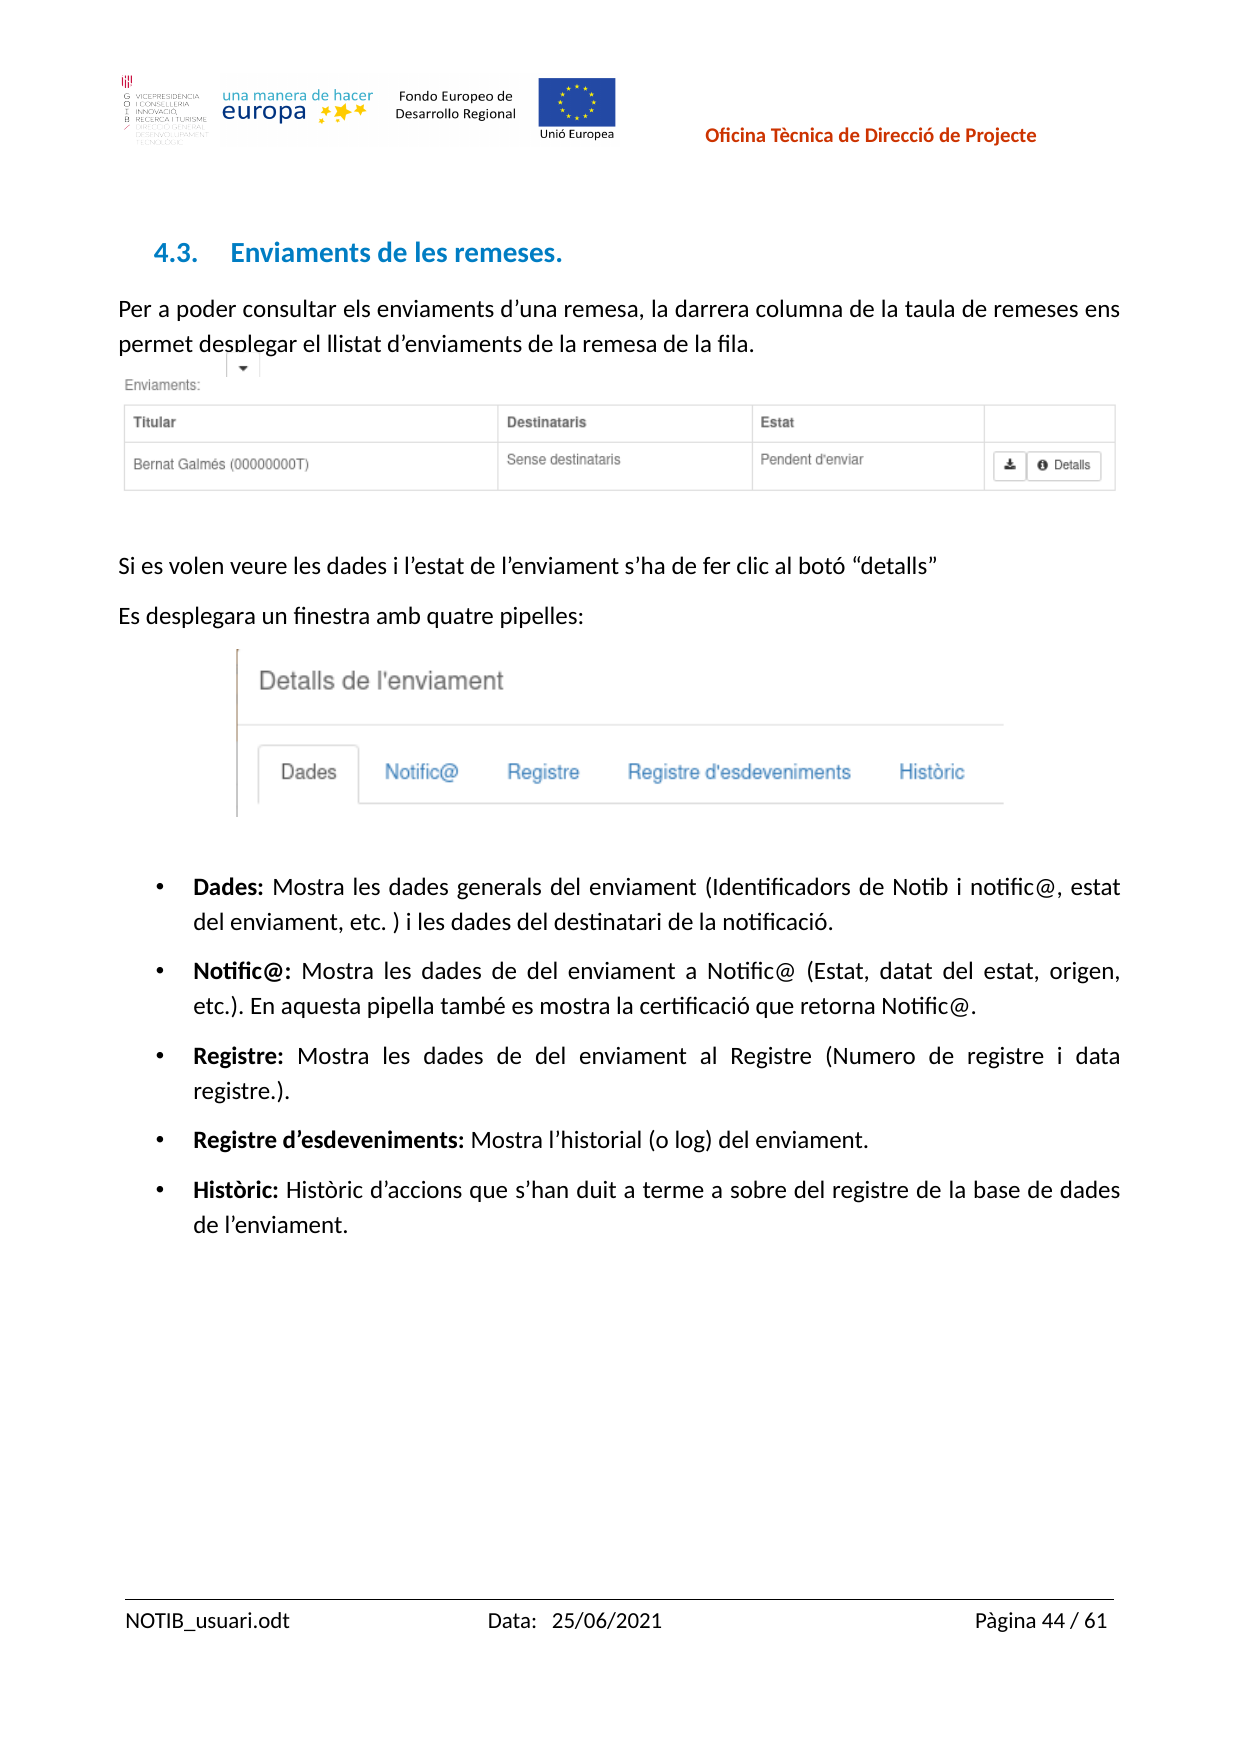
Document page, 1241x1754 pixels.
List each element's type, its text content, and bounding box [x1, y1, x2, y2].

picture [118, 352, 1123, 497]
list Registre: Mostra les dades de del enviament al Registre (Numero de registre i data registre.). [156, 1040, 1122, 1105]
subtitle Enviaments de les remeses. [153, 234, 1122, 269]
list Històric: Històric d’accions que s’han duit a terme a sobre del registre de la base de dades de l’enviament. [156, 1174, 1122, 1239]
list Dades: Mostra les dades generals del enviament (Identificadors de Notib i notific@, estat del enviament, etc. ) i les dades del destinatari de la notificació. [156, 871, 1122, 936]
text Es desplegara un finestra amb quatre pipelles: [118, 600, 1122, 630]
picture [236, 649, 1004, 817]
list Notific@: Mostra les dades de del enviament a Notific@ (Estat, datat del estat, origen, etc.). En aquesta pipella també es mostra la certificació que retorna Notific@. [156, 955, 1122, 1021]
picture [118, 73, 213, 147]
picture [219, 73, 621, 147]
list Registre d’esdeveniments: Mostra l’historial (o log) del enviament. [156, 1124, 1122, 1155]
text Si es volen veure les dades i l’estat de l’enviament s’ha de fer clic al botó “detalls” [118, 550, 1122, 581]
text Per a poder consultar els enviaments d’una remesa, la darrera columna de la taula de remeses ens permet desplegar el llistat d’enviaments de la remesa de la fila. [118, 293, 1122, 358]
